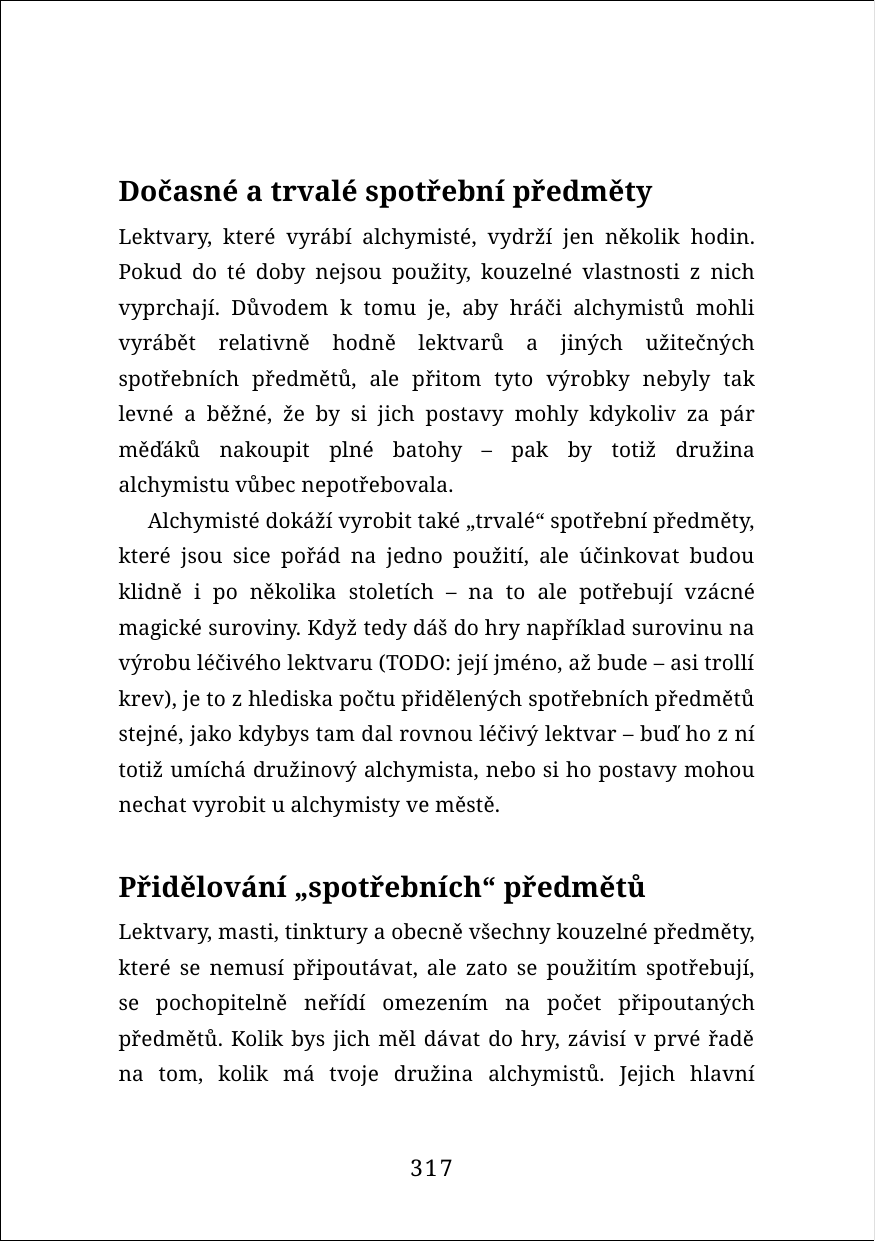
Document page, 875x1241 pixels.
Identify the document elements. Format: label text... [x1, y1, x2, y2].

subtitle Dočasné a trvalé spotřební předměty [118, 172, 756, 210]
text Lektvary, které vyrábí alchymisté, vydrží jen několik hodin. Pokud do té doby nejsou použity, kouzelné vlastnosti z nich vyprchají. Důvodem k tomu je, aby hráči alchymistů mohli vyrábět relativně hodně lektvarů a jiných užitečných spotřebních předmětů, ale přitom tyto výrobky nebyly tak levné a běžné, že by si jich postavy mohly kdykoliv za pár měďáků nakoupit plné batohy – pak by totiž družina alchymistu vůbec nepotřebovala. Alchymisté dokáží vyrobit také „trvalé“ spotřební předměty, které jsou sice pořád na jedno použití, ale účinkovat budou klidně i po několika stoletích – na to ale potřebují vzácné magické suroviny. Když tedy dáš do hry například surovinu na výrobu léčivého lektvaru (TODO: její jméno, až bude – asi trollí krev), je to z hlediska počtu přidělených spotřebních předmětů stejné, jako kdybys tam dal rovnou léčivý lektvar – buď ho z ní totiž umíchá družinový alchymista, nebo si ho postavy mohou nechat vyrobit u alchymisty ve městě. [118, 222, 756, 819]
subtitle Přidělování „spotřebních“ předmětů [118, 867, 756, 905]
text Lektvary, masti, tinktury a obecně všechny kouzelné předměty, které se nemusí připoutávat, ale zato se použitím spotřebují, se pochopitelně neřídí omezením na počet připoutaných předmětů. Kolik bys jich měl dávat do hry, závisí v prvé řadě na tom, kolik má tvoje družina alchymistů. Jejich hlavní [118, 917, 756, 1088]
